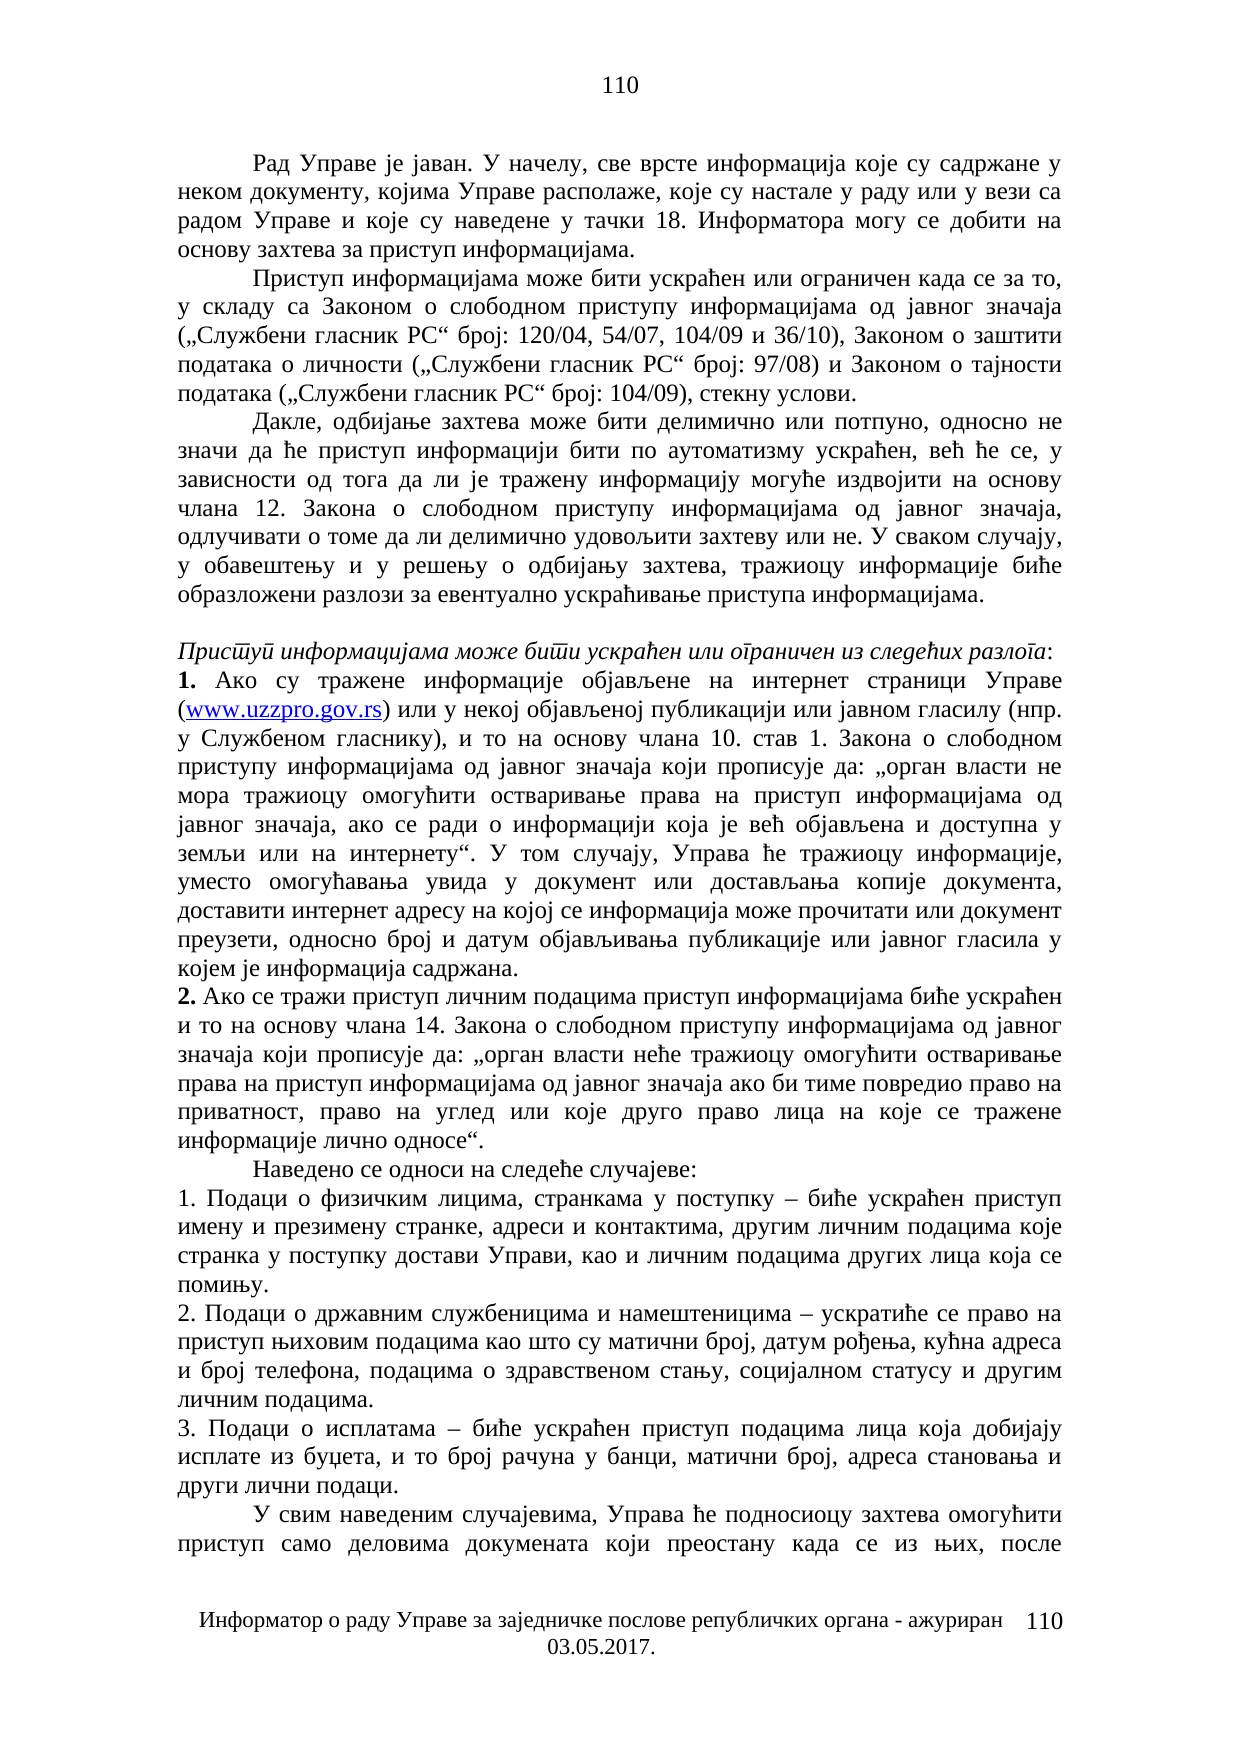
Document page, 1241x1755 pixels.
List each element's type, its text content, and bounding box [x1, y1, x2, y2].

text Дакле, одбијање захтева може бити делимично или потпуно, односно не значи да ће приступ информацији бити по аутоматизму ускраћен, већ ће се, у зависности од тога да ли је тражену информацију могуће издвојити на основу члана 12. Закона о слободном приступу информацијама од јавног значаја, одлучивати о томе да ли делимично удовољити захтеву или не. У сваком случају, у обавештењу и у решењу о одбијању захтева, тражиоцу информације биће образложени разлози за евентуално ускраћивање приступа информацијама. [177, 406, 1063, 608]
text 1. Подаци о физичким лицима, странкама у поступку – биће ускраћен приступ имену и презимену странке, адреси и контактима, другим личним подацима које странка у поступку достави Управи, као и личним подацима других лица која се помињу. [177, 1183, 1063, 1298]
text Рад Управе је јаван. У начелу, све врсте информација које су садржане у неком документу, којима Управе располаже, које су настале у раду или у вези са радом Управе и које су наведене у тачки 18. Информатора могу се добити на основу захтева за приступ информацијама. [177, 148, 1063, 263]
text У свим наведеним случајевима, Управа ће подносиоцу захтева омогућити приступ само деловима докумената који преостану када се из њих, после [177, 1499, 1063, 1556]
text 1. Ако су тражене информације објављене на интернет страници Управе (www.uzzpro.gov.rs) или у некој објављеној публикацији или јавном гласилу (нпр. у Службеном гласнику), и то на основу члана 10. став 1. Закона о слободном приступу информацијама од јавног значаја који прописује да: „орган власти не мора тражиоцу омогућити остваривање права на приступ информацијама од јавног значаја, ако се ради о информацији која је већ објављена и доступна у земљи или на интернету“. У том случају, Управа ће тражиоцу информације, уместо омогућавања увида у документ или достављања копије документа, доставити интернет адресу на којој се информација може прочитати или документ преузети, односно број и датум објављивања публикације или јавног гласила у којем је информација садржана. [177, 665, 1063, 981]
text 2. Подаци о државним службеницима и намештеницима – ускратиће се право на приступ њиховим подацима као што су матични број, датум рођења, кућна адреса и број телефона, подацима о здравственом стању, социјалном статусу и другим личним подацима. [177, 1298, 1063, 1413]
text 3. Подаци о исплатама – биће ускраћен приступ подацима лица која добијају исплате из буџета, и то број рачуна у банци, матични број, адреса становања и други лични подаци. [177, 1413, 1063, 1499]
text Приступ информацијама може бити ускраћен или ограничен када се за то, у складу са Законом о слободном приступу информацијама од јавног значаја („Службени гласник РС“ број: 120/04, 54/07, 104/09 и 36/10), Законом о заштити података о личности („Службени гласник РС“ број: 97/08) и Законом о тајности података („Службени гласник РС“ број: 104/09), стекну услови. [177, 263, 1063, 406]
text Наведено се односи на следеће случајеве: [177, 1154, 1063, 1183]
text Приступ информацијама може бити ускраћен или ограничен из следећих разлога: [177, 636, 1063, 665]
text 2. Ако се тражи приступ личним подацима приступ информацијама биће ускраћен и то на основу члана 14. Закона о слободном приступу информацијама од јавног значаја који прописује да: „орган власти неће тражиоцу омогућити остваривање права на приступ информацијама од јавног значаја ако би тиме повредио право на приватност, право на углед или које друго право лица на које се тражене информације лично односе“. [177, 981, 1063, 1154]
